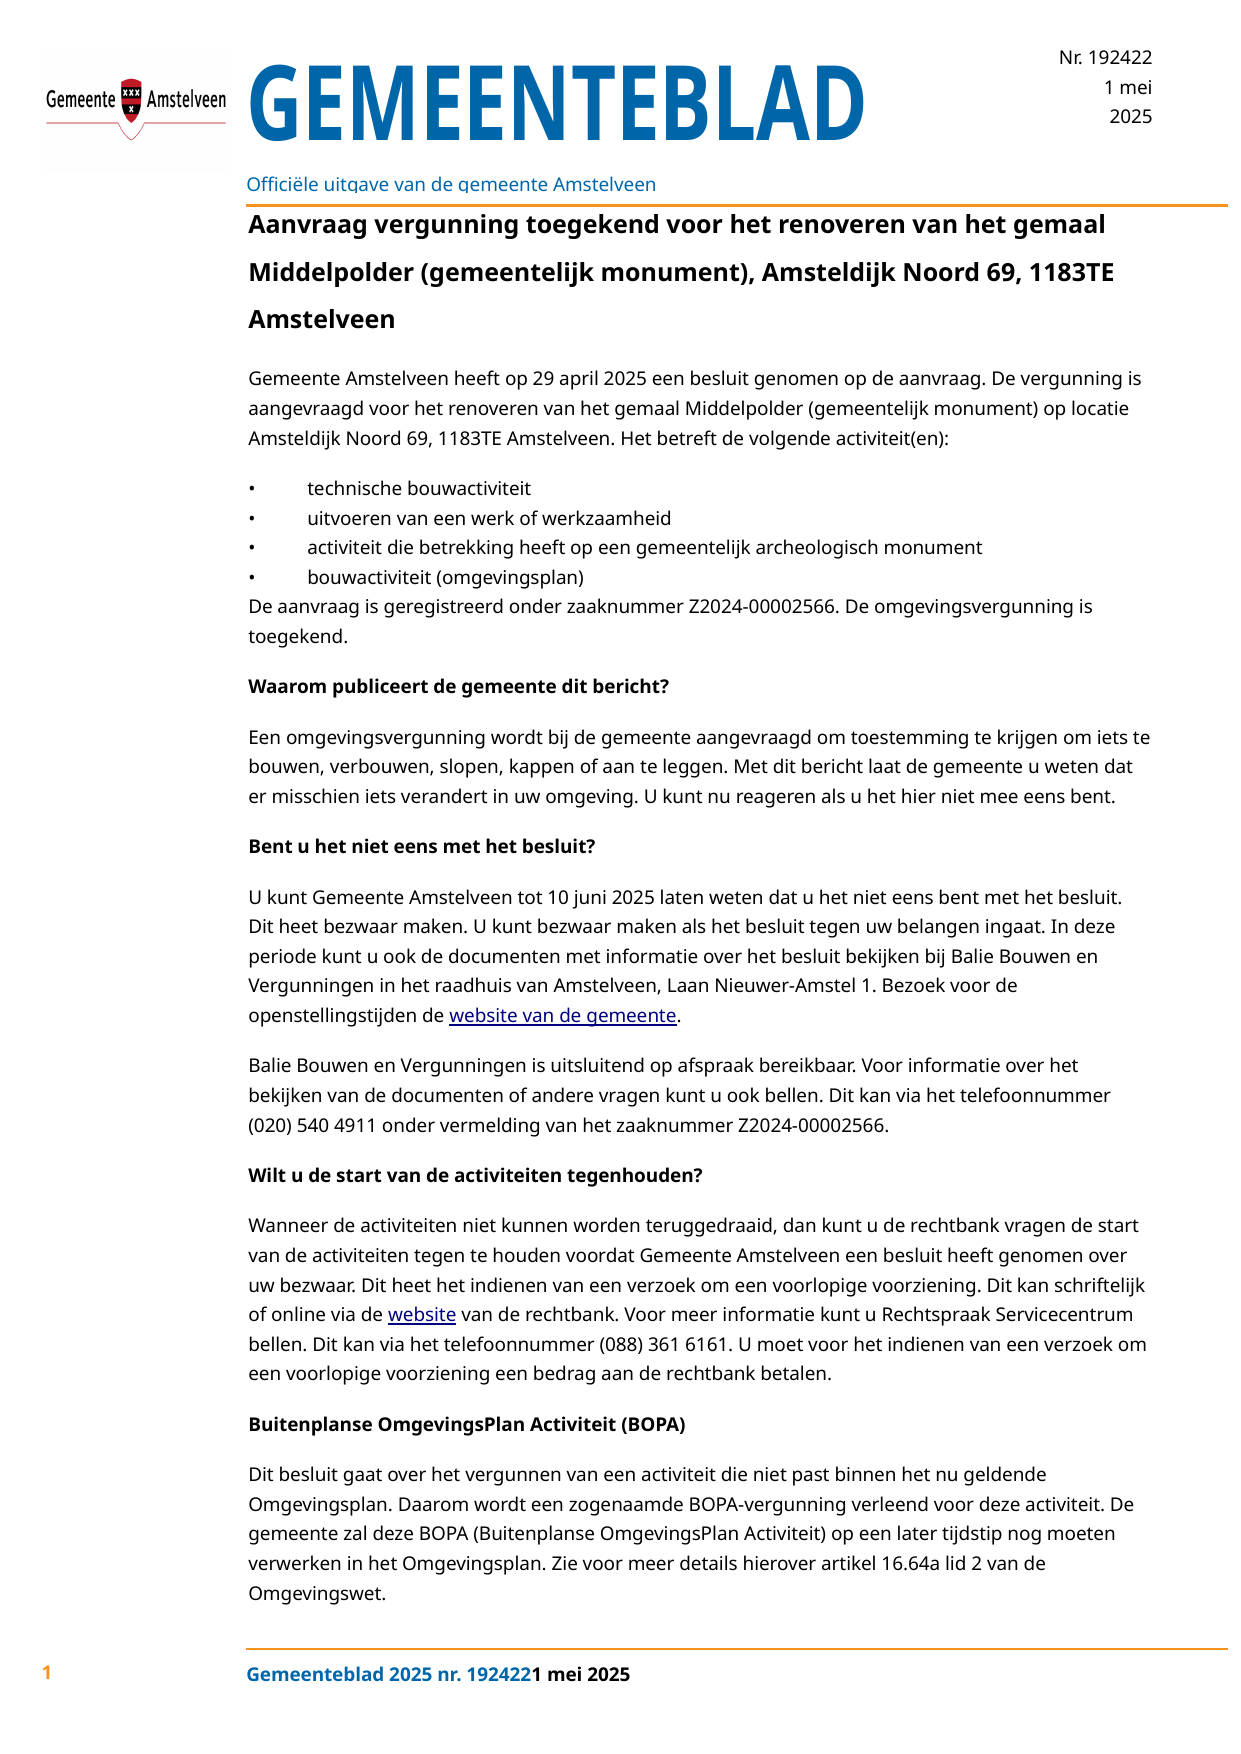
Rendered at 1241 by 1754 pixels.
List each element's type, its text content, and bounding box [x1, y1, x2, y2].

list technische bouwactiviteit [248, 475, 1152, 501]
picture [41, 47, 231, 172]
list activiteit die betrekking heeft op een gemeentelijk archeologisch monument [248, 534, 1152, 560]
text Gemeente Amstelveen heeft op 29 april 2025 een besluit genomen op de aanvraag. De vergunning is aangevraagd voor het renoveren van het gemaal Middelpolder (gemeentelijk monument) op locatie Amsteldijk Noord 69, 1183TE Amstelveen. Het betreft de volgende activiteit(en): [248, 366, 1152, 450]
text Dit besluit gaat over het vergunnen van een activiteit die niet past binnen het nu geldende Omgevingsplan. Daarom wordt een zogenaamde BOPA-vergunning verleend voor deze activiteit. De gemeente zal deze BOPA (Buitenplanse OmgevingsPlan Activiteit) op een later tijdstip nog moeten verwerken in het Omgevingsplan. Zie voor meer details hierover artikel 16.64a lid 2 van de Omgevingswet. [248, 1461, 1152, 1605]
text Balie Bouwen en Vergunningen is uitsluitend op afspraak bereikbaar. Voor informatie over het bekijken van de documenten of andere vragen kunt u ook bellen. Dit kan via het telefoonnummer (020) 540 4911 onder vermelding van het zaaknummer Z2024-00002566. [248, 1053, 1152, 1137]
text Aanvraag vergunning toegekend voor het renoveren van het gemaal Middelpolder (gemeentelijk monument), Amsteldijk Noord 69, 1183TE Amstelveen [248, 207, 1152, 336]
text De aanvraag is geregistreerd onder zaaknummer Z2024-00002566. De omgevingsvergunning is toegekend. [248, 593, 1152, 649]
text Een omgevingsvergunning wordt bij de gemeente aangevraagd om toestemming te krijgen om iets te bouwen, verbouwen, slopen, kappen of aan te leggen. Met dit bericht laat de gemeente u weten dat er misschien iets verandert in uw omgeving. U kunt nu reageren als u het hier niet mee eens bent. [248, 724, 1152, 809]
text Waarom publiceert de gemeente dit bericht? [248, 673, 1152, 699]
text U kunt Gemeente Amstelveen tot 10 juni 2025 laten weten dat u het niet eens bent met het besluit. Dit heet bezwaar maken. U kunt bezwaar maken als het besluit tegen uw belangen ingaat. In deze periode kunt u ook de documenten met informatie over het besluit bekijken bij Balie Bouwen en Vergunningen in het raadhuis van Amstelveen, Laan Nieuwer-Amstel 1. Bezoek voor de openstellingstijden de website van de gemeente. [248, 884, 1152, 1028]
text Wanneer de activiteiten niet kunnen worden teruggedraaid, dan kunt u de rechtbank vragen de start van de activiteiten tegen te houden voordat Gemeente Amstelveen een besluit heeft genomen over uw bezwaar. Dit heet het indienen van een verzoek om een voorlopige voorziening. Dit kan schriftelijk of online via de website van de rechtbank. Voor meer informatie kunt u Rechtspraak Servicecentrum bellen. Dit kan via het telefoonnummer (088) 361 6161. U moet voor het indienen van een verzoek om een voorlopige voorziening een bedrag aan de rechtbank betalen. [248, 1213, 1152, 1386]
list uitvoeren van een werk of werkzaamheid [248, 505, 1152, 530]
text Bent u het niet eens met het besluit? [248, 833, 1152, 859]
text Wilt u de start van de activiteiten tegenhouden? [248, 1162, 1152, 1188]
text Buitenplanse OmgevingsPlan Activiteit (BOPA) [248, 1411, 1152, 1437]
list bouwactiviteit (omgevingsplan) [248, 564, 1152, 589]
